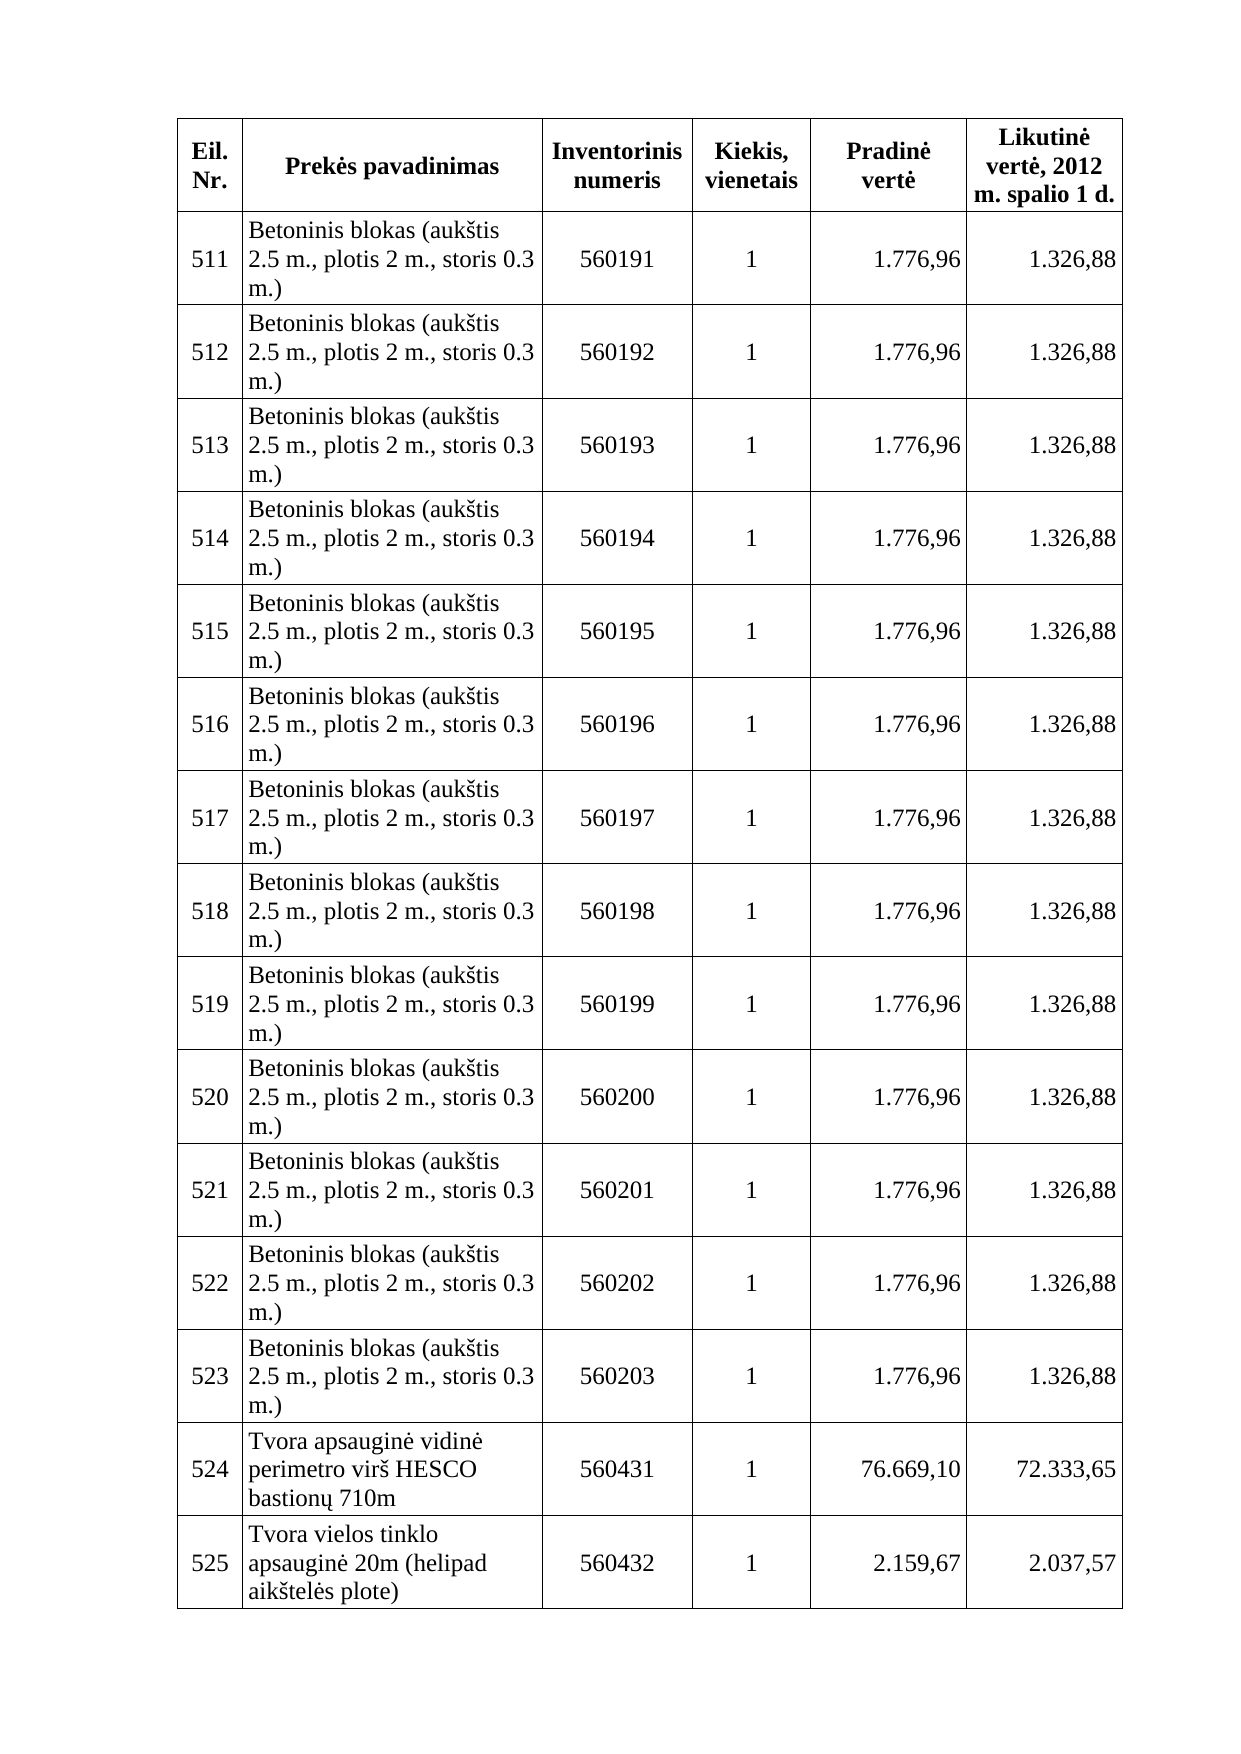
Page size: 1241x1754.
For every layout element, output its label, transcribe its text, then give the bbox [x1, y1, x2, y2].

table_cell 1.776,96 [811, 957, 966, 1049]
table_cell 1.776,96 [811, 678, 966, 770]
table_cell 519 [178, 957, 242, 1049]
table_header Kiekis, vienetais [693, 119, 810, 211]
table_cell 514 [178, 492, 242, 584]
table_cell Betoninis blokas (aukštis 2.5 m., plotis 2 m., storis 0.3 m.) [243, 864, 542, 956]
table_cell 560203 [543, 1330, 692, 1422]
table_cell 1 [693, 771, 810, 863]
table_cell 1.326,88 [967, 771, 1122, 863]
table_cell Betoninis blokas (aukštis 2.5 m., plotis 2 m., storis 0.3 m.) [243, 957, 542, 1049]
table_cell 515 [178, 585, 242, 677]
table_cell 512 [178, 305, 242, 397]
table_cell 520 [178, 1050, 242, 1142]
table_cell 511 [178, 212, 242, 304]
table_cell 1.326,88 [967, 864, 1122, 956]
table_cell 1 [693, 678, 810, 770]
table_cell Betoninis blokas (aukštis 2.5 m., plotis 2 m., storis 0.3 m.) [243, 1237, 542, 1329]
table_header Prekės pavadinimas [243, 119, 542, 211]
table_cell 1.776,96 [811, 585, 966, 677]
table_cell 1.326,88 [967, 678, 1122, 770]
table_cell Betoninis blokas (aukštis 2.5 m., plotis 2 m., storis 0.3 m.) [243, 1050, 542, 1142]
table_cell Betoninis blokas (aukštis 2.5 m., plotis 2 m., storis 0.3 m.) [243, 771, 542, 863]
table_cell 560193 [543, 399, 692, 491]
table_header Inventorinis numeris [543, 119, 692, 211]
table_cell 1 [693, 1144, 810, 1236]
table_cell 1 [693, 399, 810, 491]
table_cell 525 [178, 1516, 242, 1608]
table_cell 1 [693, 585, 810, 677]
table_cell 1 [693, 864, 810, 956]
table_cell 1.776,96 [811, 212, 966, 304]
table_cell 1.776,96 [811, 864, 966, 956]
table_cell 560191 [543, 212, 692, 304]
table_header Pradinė vertė [811, 119, 966, 211]
table_cell 560200 [543, 1050, 692, 1142]
table_cell 560192 [543, 305, 692, 397]
table_cell 560196 [543, 678, 692, 770]
table_cell Betoninis blokas (aukštis 2.5 m., plotis 2 m., storis 0.3 m.) [243, 492, 542, 584]
table_header Eil. Nr. [178, 119, 242, 211]
table_cell 1 [693, 212, 810, 304]
table_cell 1.326,88 [967, 305, 1122, 397]
table_cell 1.776,96 [811, 771, 966, 863]
table_cell 560202 [543, 1237, 692, 1329]
table_cell 521 [178, 1144, 242, 1236]
table_cell Betoninis blokas (aukštis 2.5 m., plotis 2 m., storis 0.3 m.) [243, 212, 542, 304]
table_cell 523 [178, 1330, 242, 1422]
table_cell 560201 [543, 1144, 692, 1236]
table_cell Betoninis blokas (aukštis 2.5 m., plotis 2 m., storis 0.3 m.) [243, 678, 542, 770]
table_cell 1.326,88 [967, 212, 1122, 304]
table_cell 1.776,96 [811, 305, 966, 397]
table_cell 1.326,88 [967, 399, 1122, 491]
table_cell 1.776,96 [811, 1237, 966, 1329]
table_cell 72.333,65 [967, 1423, 1122, 1515]
table_cell 1.776,96 [811, 492, 966, 584]
table_cell 1.776,96 [811, 1144, 966, 1236]
table_cell 560195 [543, 585, 692, 677]
table_cell 1.326,88 [967, 492, 1122, 584]
table_cell 560194 [543, 492, 692, 584]
table_cell 1 [693, 957, 810, 1049]
table_cell 1.776,96 [811, 1330, 966, 1422]
table_cell 522 [178, 1237, 242, 1329]
table_cell 513 [178, 399, 242, 491]
table_header Likutinė vertė, 2012 m. spalio 1 d. [967, 119, 1122, 211]
table_cell Betoninis blokas (aukštis 2.5 m., plotis 2 m., storis 0.3 m.) [243, 399, 542, 491]
table_cell 560199 [543, 957, 692, 1049]
table_cell 516 [178, 678, 242, 770]
table_cell 1.326,88 [967, 957, 1122, 1049]
table_cell 1.776,96 [811, 399, 966, 491]
table_cell 1 [693, 1423, 810, 1515]
table_cell 560431 [543, 1423, 692, 1515]
table_cell 1 [693, 1330, 810, 1422]
table_cell 1 [693, 1237, 810, 1329]
table_cell 1 [693, 492, 810, 584]
table_cell Betoninis blokas (aukštis 2.5 m., plotis 2 m., storis 0.3 m.) [243, 585, 542, 677]
table_cell Betoninis blokas (aukštis 2.5 m., plotis 2 m., storis 0.3 m.) [243, 1144, 542, 1236]
table_cell 2.037,57 [967, 1516, 1122, 1608]
table_cell 517 [178, 771, 242, 863]
table_cell Betoninis blokas (aukštis 2.5 m., plotis 2 m., storis 0.3 m.) [243, 305, 542, 397]
table_cell 560197 [543, 771, 692, 863]
table_cell 1 [693, 1516, 810, 1608]
table_cell Betoninis blokas (aukštis 2.5 m., plotis 2 m., storis 0.3 m.) [243, 1330, 542, 1422]
table_cell Tvora apsauginė vidinė perimetro virš HESCO bastionų 710m [243, 1423, 542, 1515]
table_cell Tvora vielos tinklo apsauginė 20m (helipad aikštelės plote) [243, 1516, 542, 1608]
table_cell 518 [178, 864, 242, 956]
table_cell 76.669,10 [811, 1423, 966, 1515]
table_cell 1 [693, 305, 810, 397]
table_cell 1.776,96 [811, 1050, 966, 1142]
table_cell 560432 [543, 1516, 692, 1608]
table_cell 524 [178, 1423, 242, 1515]
table_cell 1 [693, 1050, 810, 1142]
table_cell 1.326,88 [967, 1050, 1122, 1142]
table_cell 560198 [543, 864, 692, 956]
table_cell 1.326,88 [967, 1144, 1122, 1236]
table_cell 1.326,88 [967, 585, 1122, 677]
table_cell 1.326,88 [967, 1237, 1122, 1329]
table_cell 1.326,88 [967, 1330, 1122, 1422]
table_cell 2.159,67 [811, 1516, 966, 1608]
